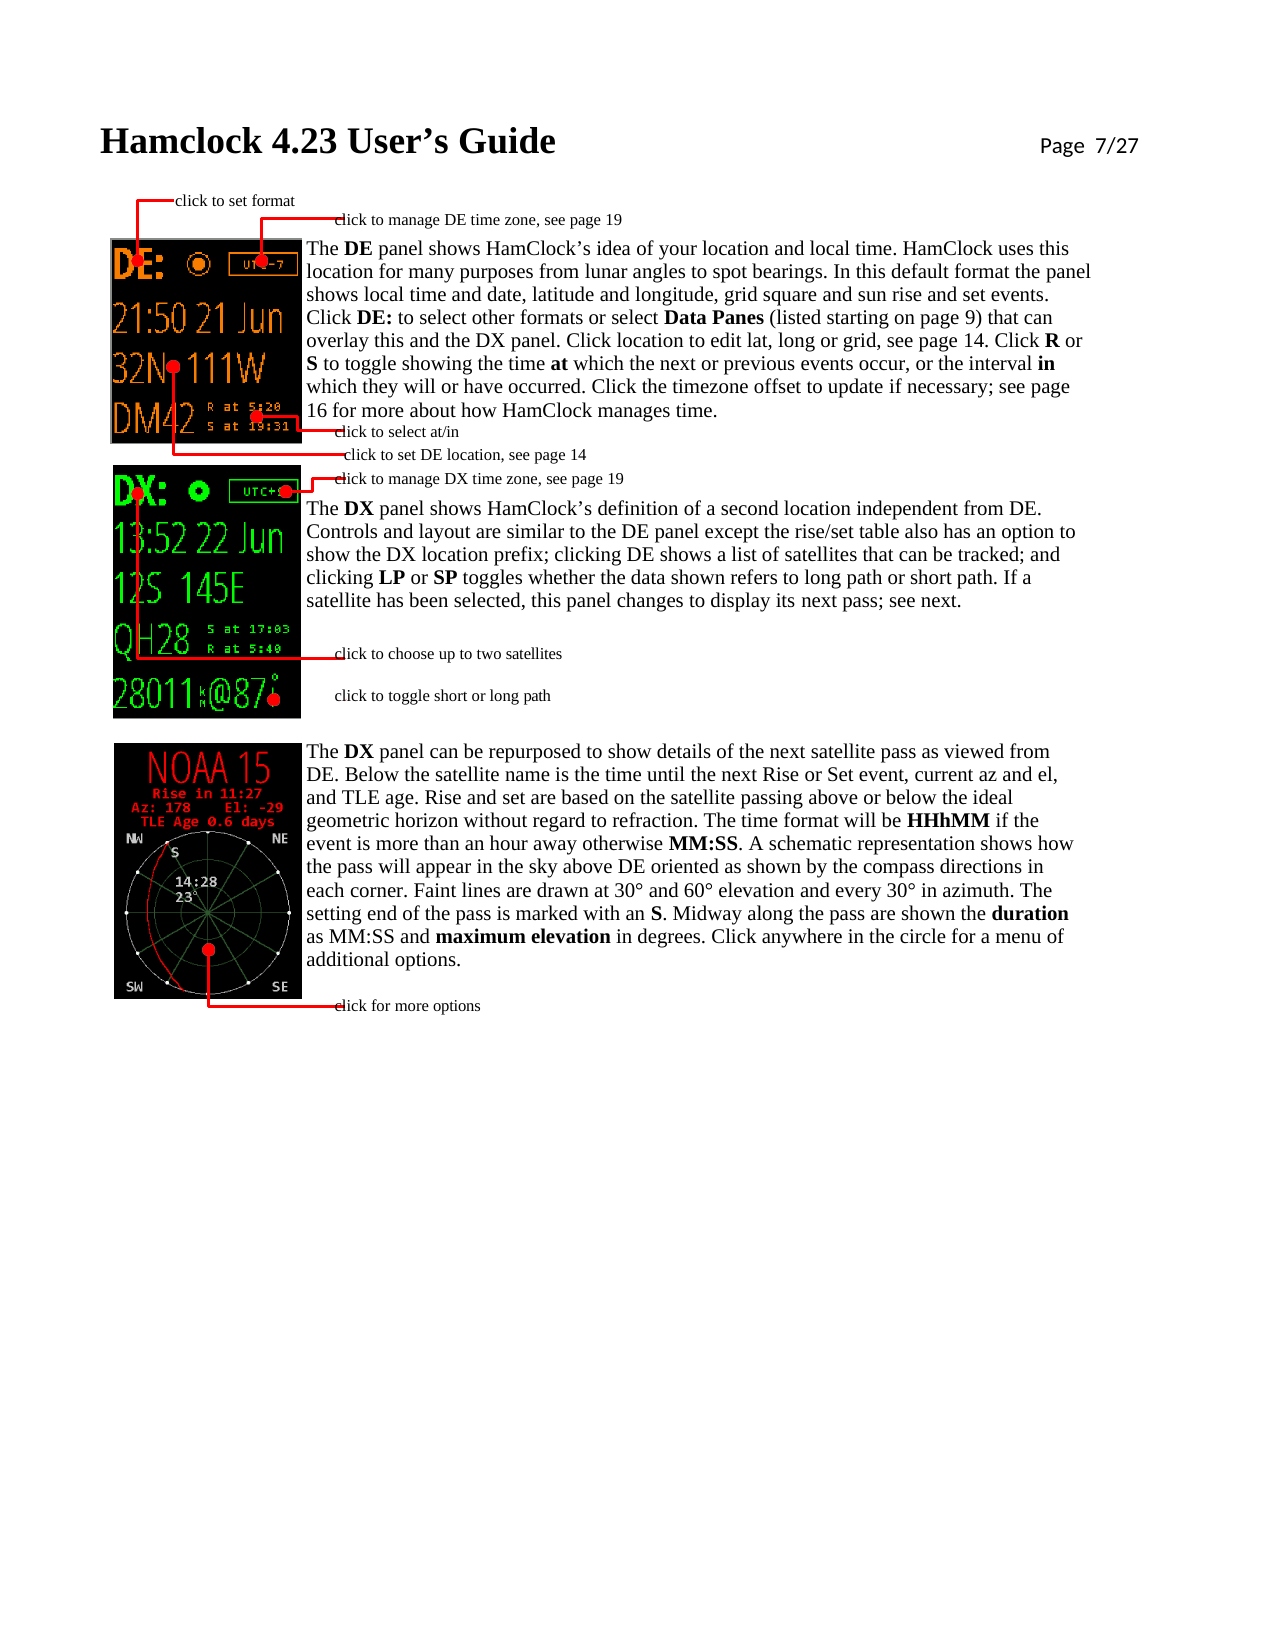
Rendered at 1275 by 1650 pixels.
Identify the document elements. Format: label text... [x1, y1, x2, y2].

text click to manage DX time zone, see page 19 [334, 469, 1157, 488]
picture [113, 465, 301, 719]
text click to set format [175, 191, 1157, 210]
picture [114, 743, 302, 999]
text The DE panel shows HamClock’s idea of your location and local time. HamClock uses this location for many purposes from lunar angles to spot bearings. In this default format the panel shows local time and date, latitude and longitude, grid square and sun rise and set events. Click DE: to select other formats or select Data Panes (listed starting on page 9) that can overlay this and the DX panel. Click location to edit lat, long or grid, see page 14. Click R or S to toggle showing the time at which the next or previous events occur, or the interval in which they will or have occurred. Click the timezone offset to update if necessary; see page 16 for more about how HamClock manages time. [306, 237, 1091, 422]
text The DX panel can be repurposed to show details of the next satellite pass as viewed from DE. Below the satellite name is the time until the next Rise or Set event, current az and el, and TLE age. Rise and set are based on the satellite passing above or below the ideal geometric horizon without regard to refraction. The time format will be HHhMM if the event is more than an hour away otherwise MM:SS. A schematic representation shows how the pass will appear in the sky above DE oriented as shown by the compass directions in each corner. Faint lines are drawn at 30° and 60° elevation and every 30° in azimuth. The setting end of the pass is marked with an S. Midway along the pass are shown the duration as MM:SS and maximum elevation in degrees. Click anywhere in the circle for a menu of additional options. [306, 740, 1082, 971]
text click to select at/in [334, 422, 1157, 441]
text click for more options [334, 996, 1157, 1015]
text click to toggle short or long path [334, 685, 1157, 704]
picture [110, 238, 302, 444]
text click to choose up to two satellites [334, 625, 1157, 663]
text click to manage DE time zone, see page 19 [334, 210, 1157, 229]
text click to set DE location, see page 14 [137, 445, 1157, 464]
text The DX panel shows HamClock’s definition of a second location independent from DE. Controls and layout are similar to the DE panel except the rise/set table also has an option to show the DX location prefix; clicking DE shows a list of satellites that can be tracked; and clicking LP or SP toggles whether the data shown refers to long path or short path. If a satellite has been selected, this panel changes to display its next pass; see next. [306, 497, 1091, 612]
